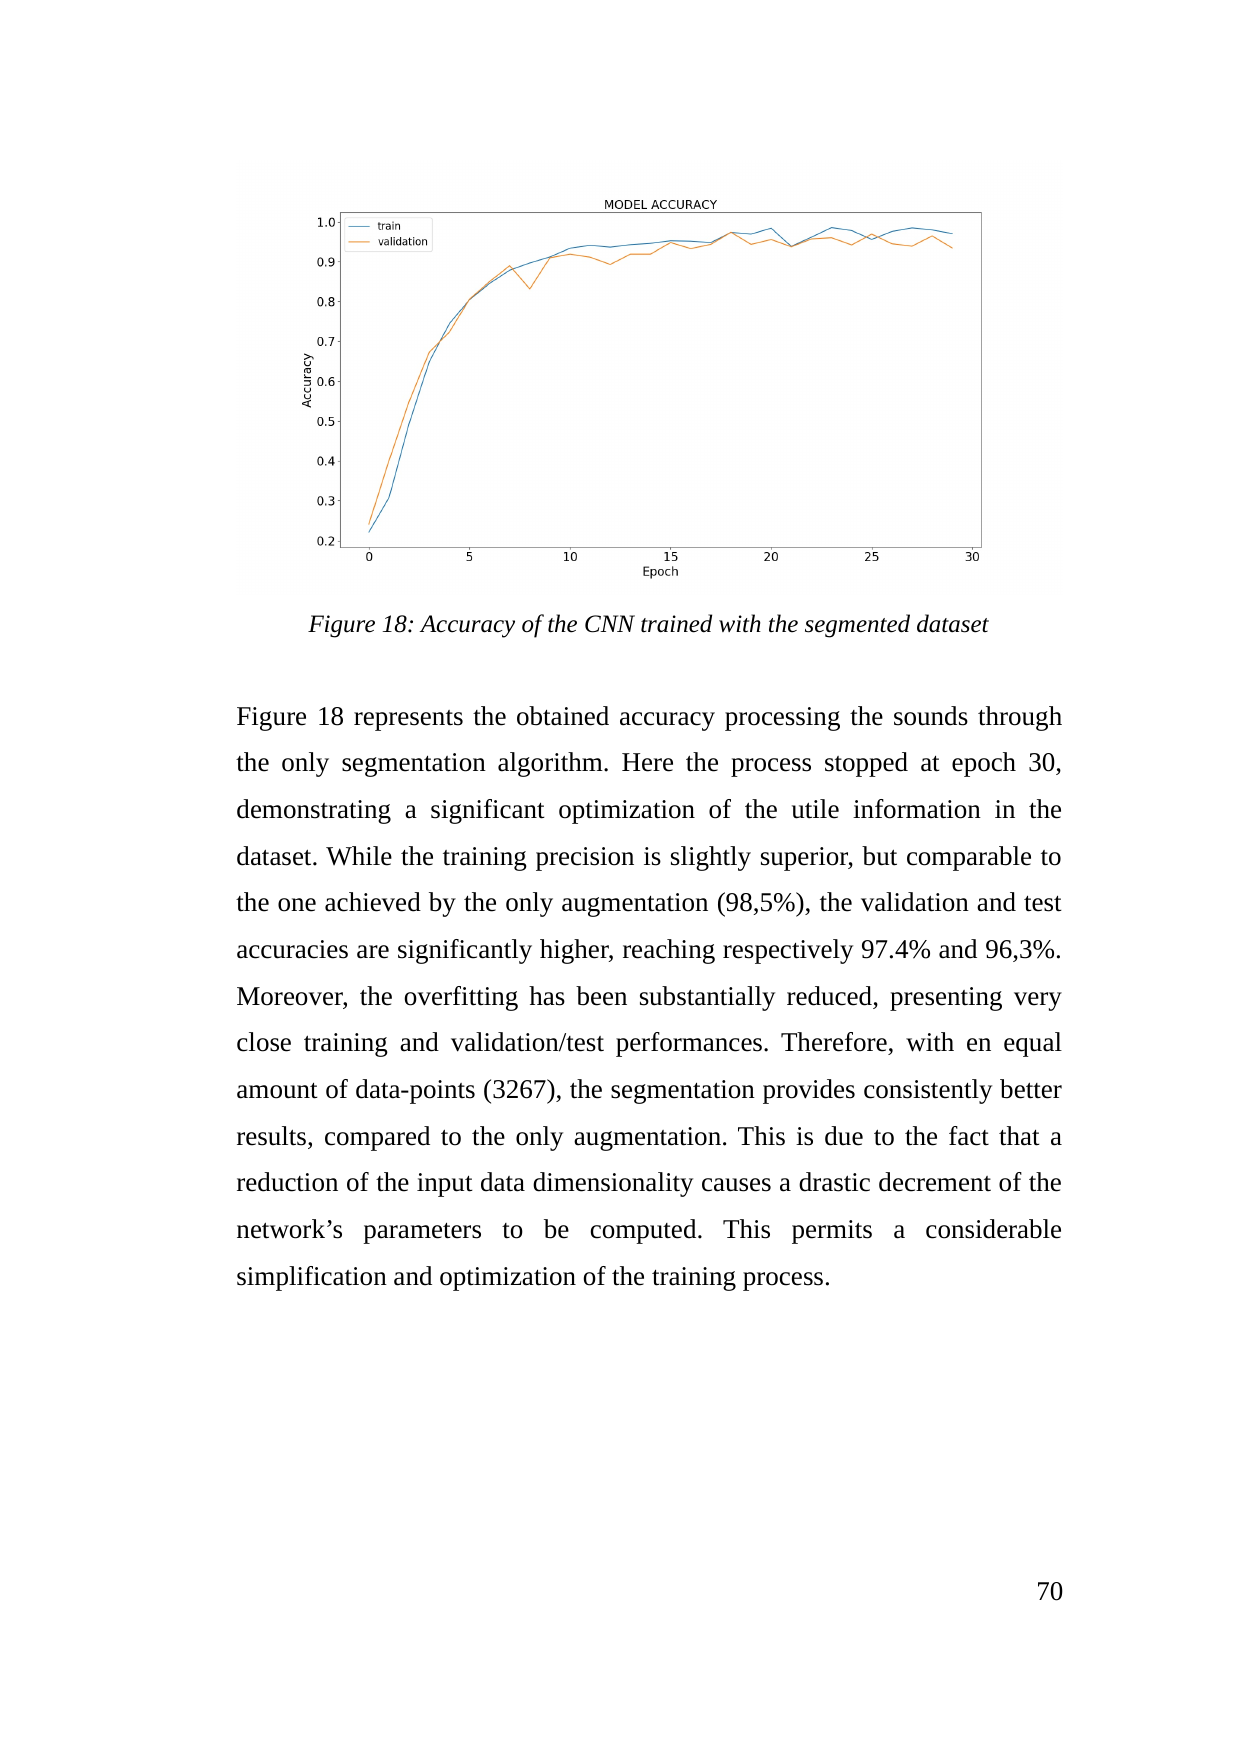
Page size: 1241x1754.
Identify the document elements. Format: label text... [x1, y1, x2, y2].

text Figure 18 represents the obtained accuracy processing the sounds through the only segmentation algorithm. Here the process stopped at epoch 30, demonstrating a significant optimization of the utile information in the dataset. While the training precision is slightly superior, but comparable to the one achieved by the only augmentation (98,5%), the validation and test accuracies are significantly higher, reaching respectively 97.4% and 96,3%. Moreover, the overfitting has been substantially reduced, presenting very close training and validation/test performances. Therefore, with en equal amount of data-points (3267), the segmentation provides consistently better results, compared to the only augmentation. This is due to the fact that a reduction of the input data dimensionality causes a drastic decrement of the network’s parameters to be computed. This permits a considerable simplification and optimization of the training process. [236, 700, 1063, 1291]
picture [236, 160, 1063, 595]
text Figure 18: Accuracy of the CNN trained with the segmented dataset [236, 595, 1063, 638]
